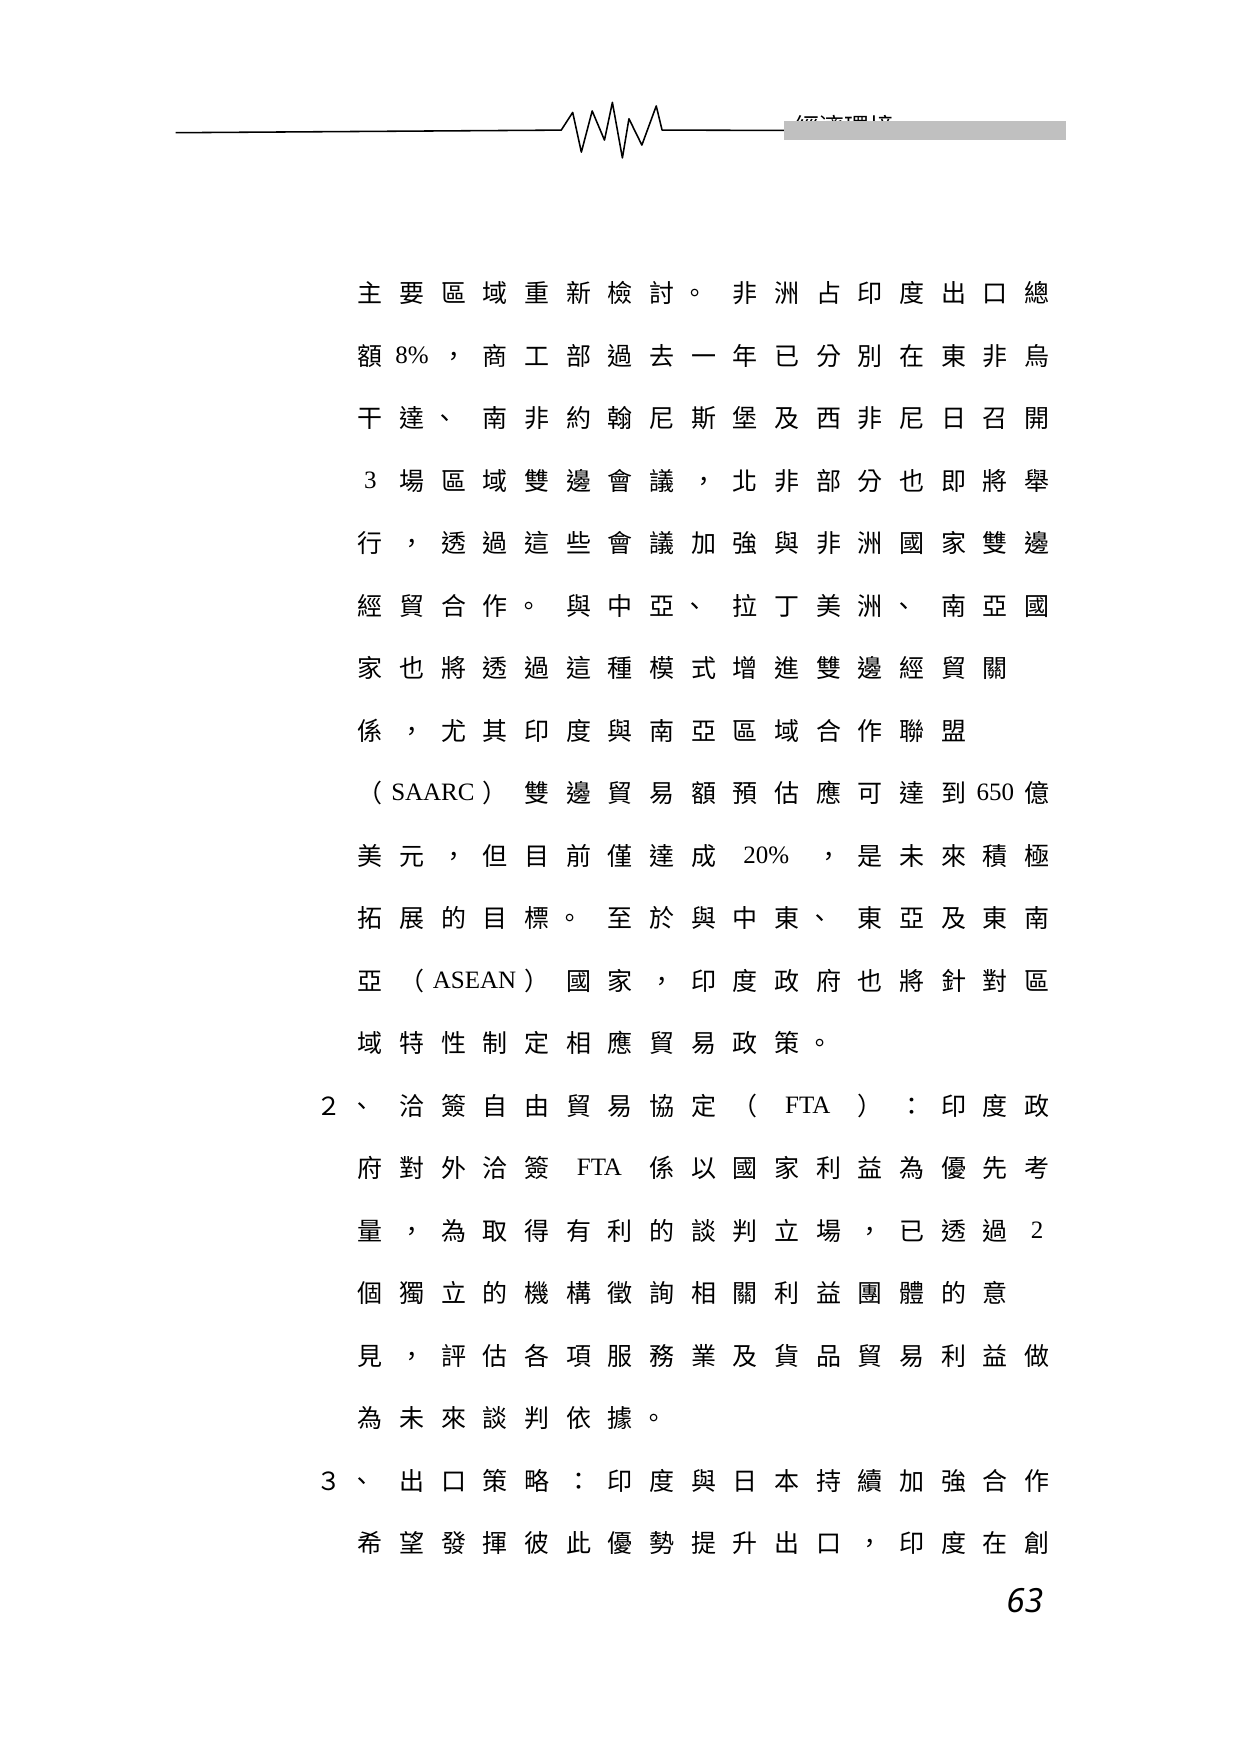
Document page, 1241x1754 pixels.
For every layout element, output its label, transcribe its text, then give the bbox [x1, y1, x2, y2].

text ２、洽簽自由貿易協定（FTA）：印度政府對外洽簽FTA係以國家利益為優先考量，為取得有利的談判立場，已透過2個獨立的機構徵詢相關利益團體的意見，評估各項服務業及貨品貿易利益做為未來談判依據。 [281, 1063, 1058, 1438]
text 主要區域重新檢討。非洲占印度出口總額8%，商工部過去一年已分別在東非烏干達、南非約翰尼斯堡及西非尼日召開3場區域雙邊會議，北非部分也即將舉行，透過這些會議加強與非洲國家雙邊經貿合作。與中亞、拉丁美洲、南亞國家也將透過這種模式增進雙邊經貿關係，尤其印度與南亞區域合作聯盟（SAARC）雙邊貿易額預估應可達到650億美元，但目前僅達成20%，是未來積極拓展的目標。至於與中東、東亞及東南亞（ASEAN）國家，印度政府也將針對區域特性制定相應貿易政策。 [281, 250, 1058, 1063]
text ３、出口策略：印度與日本持續加強合作希望發揮彼此優勢提升出口，印度在創 [281, 1438, 1058, 1563]
